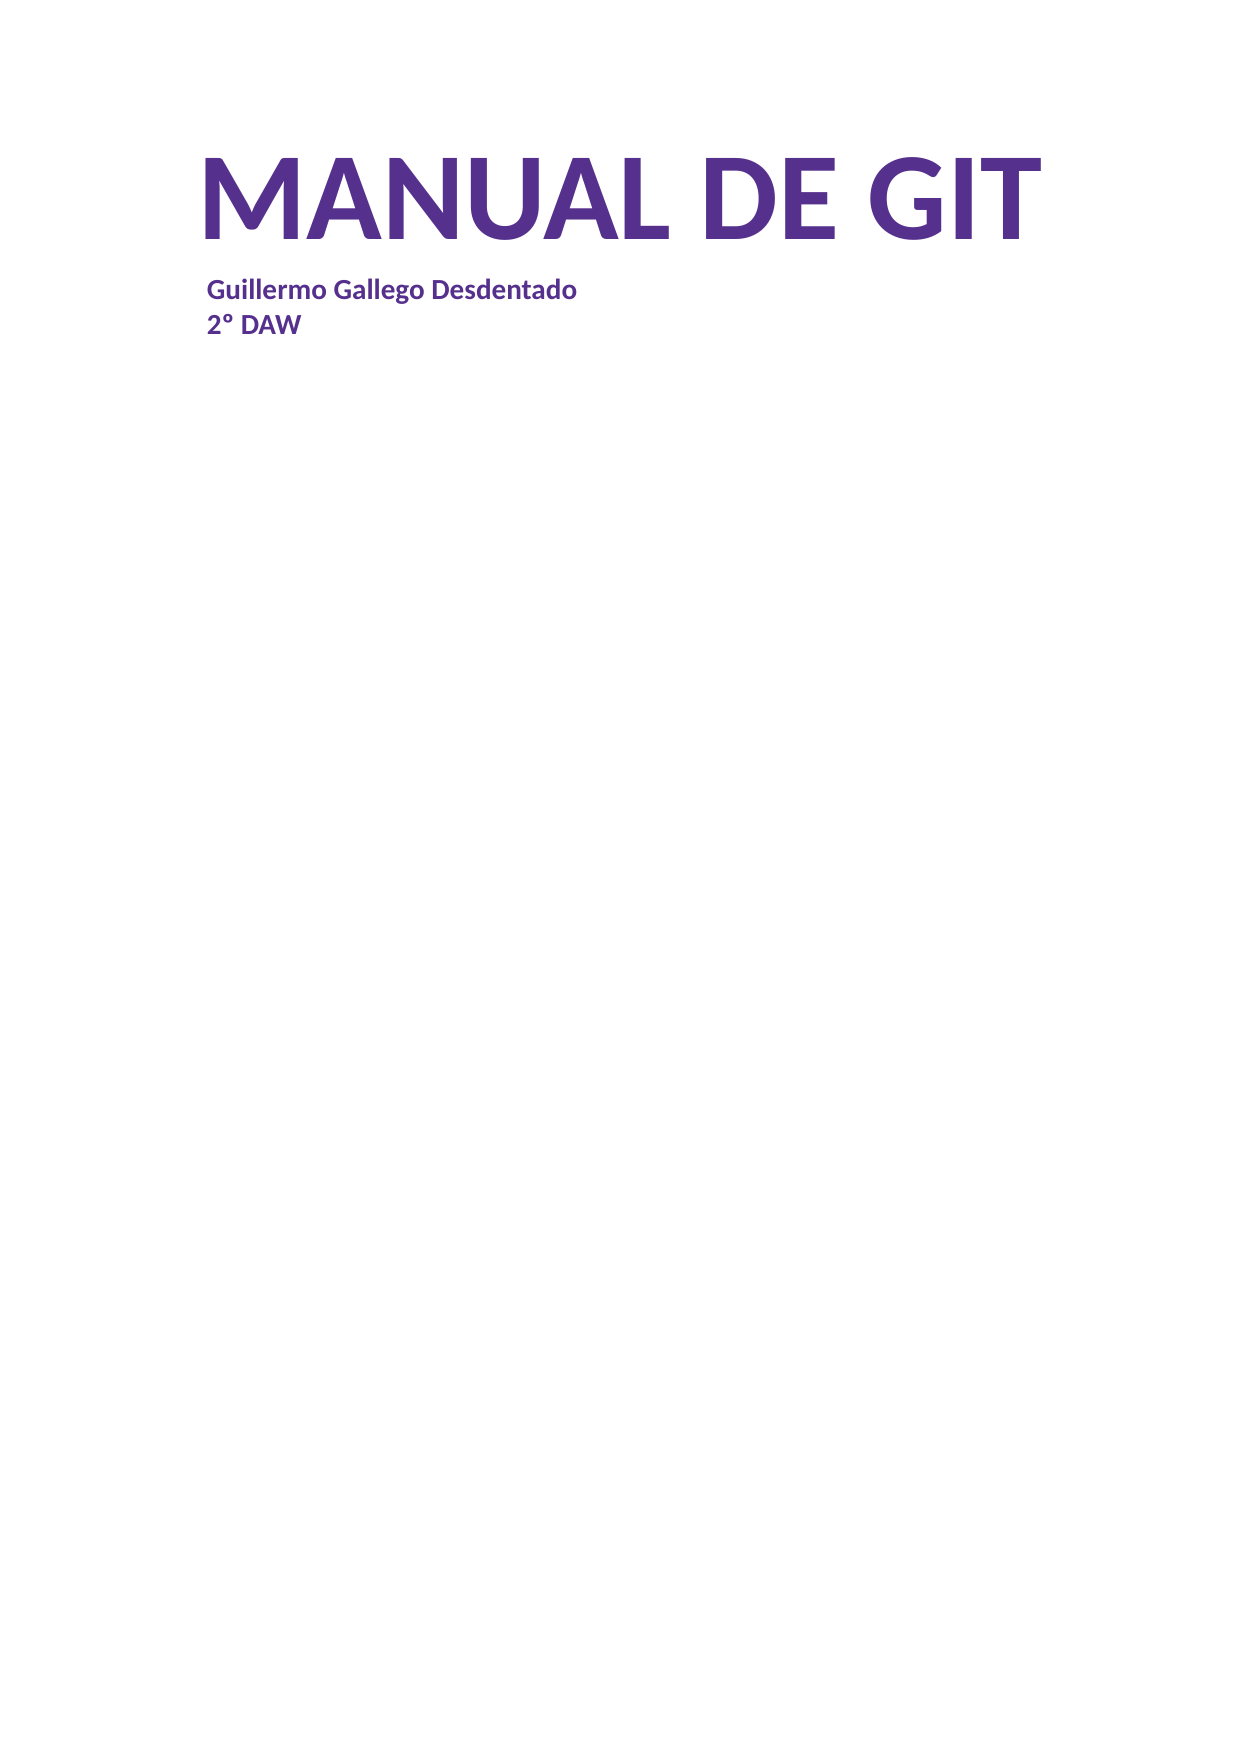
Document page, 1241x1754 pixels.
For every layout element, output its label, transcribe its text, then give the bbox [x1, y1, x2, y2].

text MANUAL DE GIT [118, 118, 1122, 271]
text Guillermo Gallego Desdentado [207, 271, 1122, 306]
text 2º DAW [207, 306, 1122, 342]
